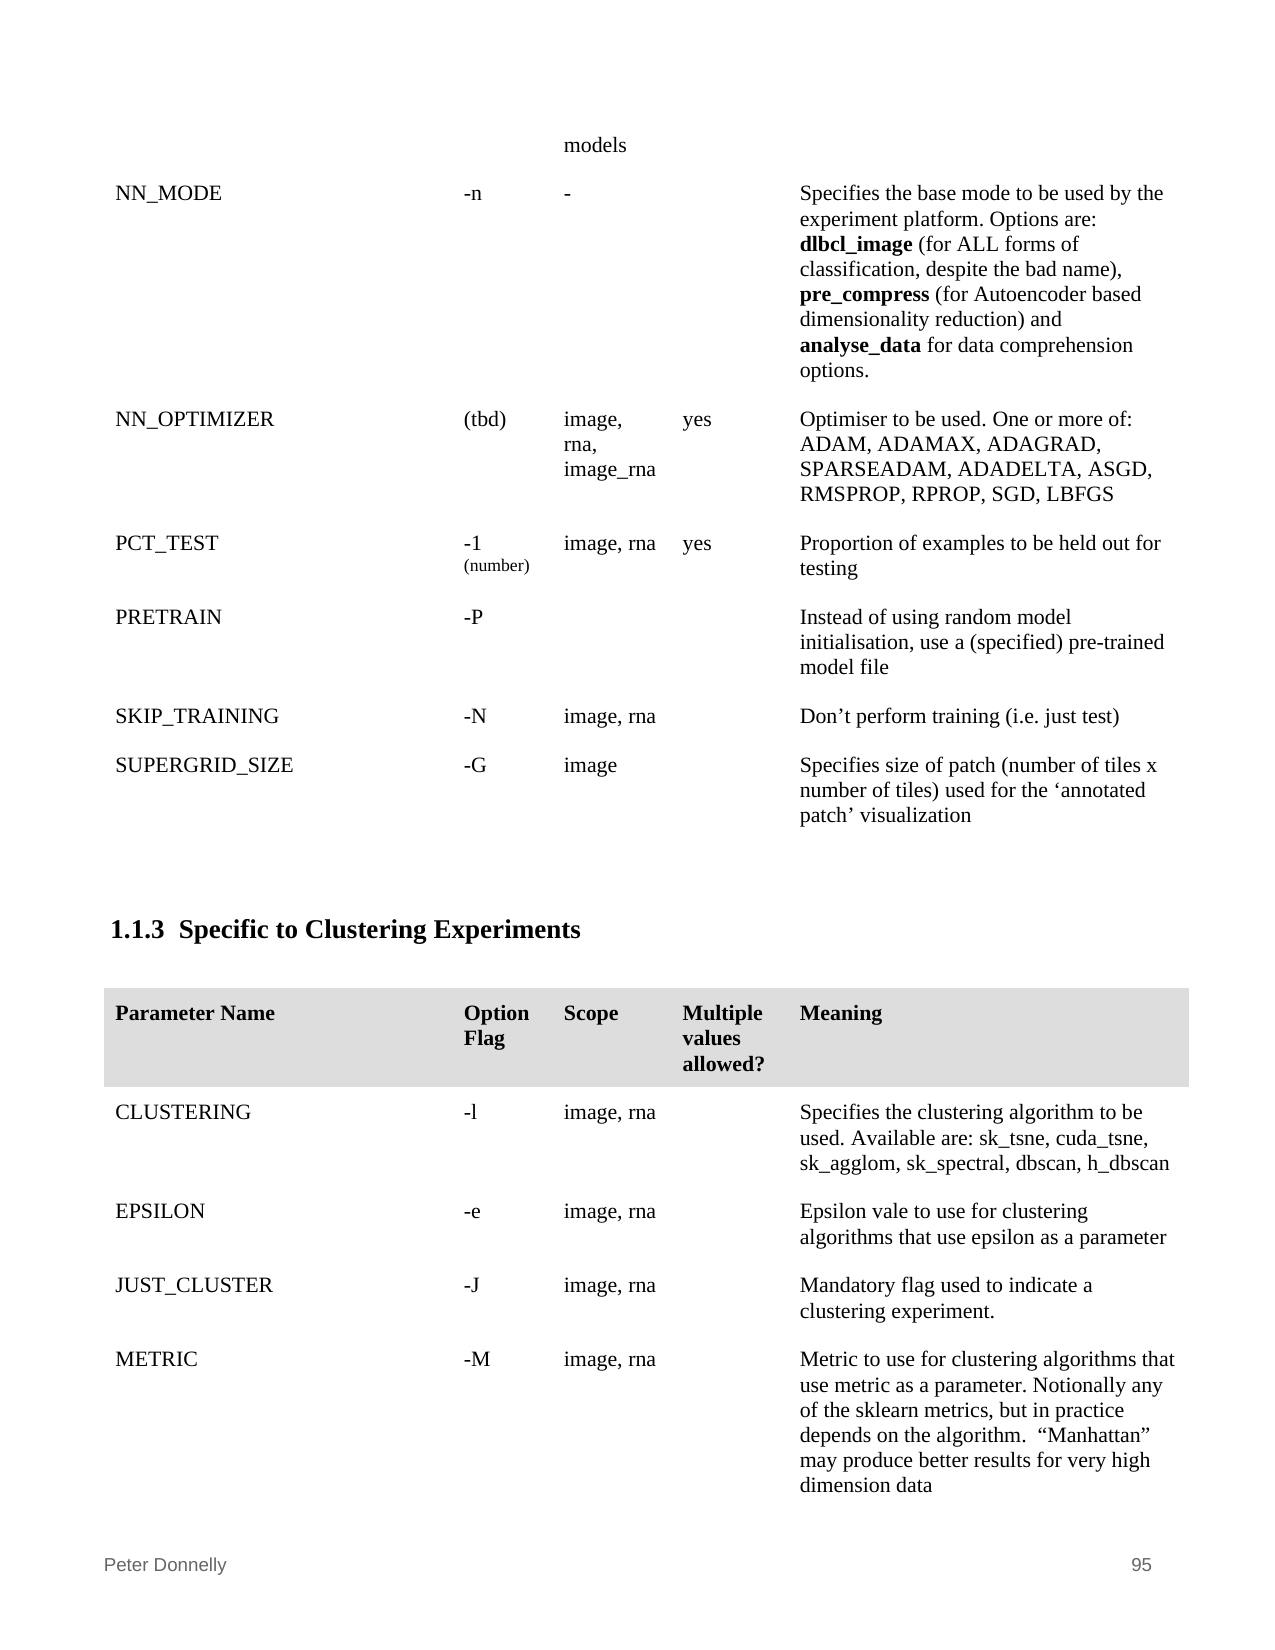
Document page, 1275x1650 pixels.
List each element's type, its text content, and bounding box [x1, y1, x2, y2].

table_cell image [552, 740, 671, 839]
table_cell - [552, 169, 671, 394]
table_header Scope [552, 988, 671, 1087]
table_header Parameter Name [104, 988, 452, 1087]
table_cell image, rna [552, 1261, 671, 1334]
table_cell NN_MODE [104, 169, 452, 394]
table_header Option Flag [452, 988, 552, 1087]
table_cell -J [452, 1261, 552, 1334]
table_cell Specifies the base mode to be used by the experiment platform. Options are: dlbcl_image (for ALL forms of classification, despite the bad name), pre_compress (for Autoencoder based dimensionality reduction) and analyse_data for data comprehension options. [788, 169, 1189, 394]
table_cell PRETRAIN [104, 592, 452, 691]
table_cell SUPERGRID_SIZE [104, 740, 452, 839]
table_cell -n [452, 169, 552, 394]
table_cell yes [671, 518, 788, 592]
table_cell Metric to use for clustering algorithms that use metric as a parameter. Notionally any of the sklearn metrics, but in practice depends on the algorithm. “Manhattan” may produce better results for very high dimension data [788, 1335, 1189, 1534]
table_cell [671, 169, 788, 394]
table_cell Specifies the clustering algorithm to be used. Available are: sk_tsne, cuda_tsne, sk_agglom, sk_spectral, dbscan, h_dbscan [788, 1088, 1189, 1187]
table_cell [552, 592, 671, 691]
table_cell [671, 691, 788, 740]
table_cell image, rna [552, 1187, 671, 1261]
table_cell [671, 1187, 788, 1261]
table_cell [671, 1335, 788, 1534]
table_cell [671, 592, 788, 691]
subtitle Specific to Clustering Experiments [103, 913, 1181, 944]
table_cell [671, 740, 788, 839]
table_cell CLUSTERING [104, 1088, 452, 1187]
table_cell Don’t perform training (i.e. just test) [788, 691, 1189, 740]
table_cell [671, 120, 788, 168]
table_cell Proportion of examples to be held out for testing [788, 518, 1189, 592]
table_header Multiple values allowed? [671, 988, 788, 1087]
table_cell image, rna [552, 691, 671, 740]
table_cell models [552, 120, 671, 168]
table_cell SKIP_TRAINING [104, 691, 452, 740]
table_cell Epsilon vale to use for clustering algorithms that use epsilon as a parameter [788, 1187, 1189, 1261]
table_cell Specifies size of patch (number of tiles x number of tiles) used for the ‘annotated patch’ visualization [788, 740, 1189, 839]
table_cell [104, 120, 452, 168]
table_cell Optimiser to be used. One or more of: ADAM, ADAMAX, ADAGRAD, SPARSEADAM, ADADELTA, ASGD, RMSPROP, RPROP, SGD, LBFGS [788, 394, 1189, 518]
table_cell EPSILON [104, 1187, 452, 1261]
table_cell [788, 120, 1189, 168]
table_cell [671, 1088, 788, 1187]
table_cell METRIC [104, 1335, 452, 1534]
table_cell yes [671, 394, 788, 518]
table_cell -P [452, 592, 552, 691]
table_cell -N [452, 691, 552, 740]
table_cell JUST_CLUSTER [104, 1261, 452, 1334]
table_cell -e [452, 1187, 552, 1261]
table_cell image, rna [552, 518, 671, 592]
table_cell -1 (number) [452, 518, 552, 592]
table_header Meaning [788, 988, 1189, 1087]
table_cell image, rna [552, 1088, 671, 1187]
table_cell image, rna [552, 1335, 671, 1534]
table_cell -G [452, 740, 552, 839]
table_cell [452, 120, 552, 168]
table_cell -l [452, 1088, 552, 1187]
table_cell image, rna, image_rna [552, 394, 671, 518]
table_cell -M [452, 1335, 552, 1534]
table_cell PCT_TEST [104, 518, 452, 592]
table_cell Mandatory flag used to indicate a clustering experiment. [788, 1261, 1189, 1334]
table_cell NN_OPTIMIZER [104, 394, 452, 518]
table_cell Instead of using random model initialisation, use a (specified) pre-trained model file [788, 592, 1189, 691]
table_cell [671, 1261, 788, 1334]
table_cell (tbd) [452, 394, 552, 518]
